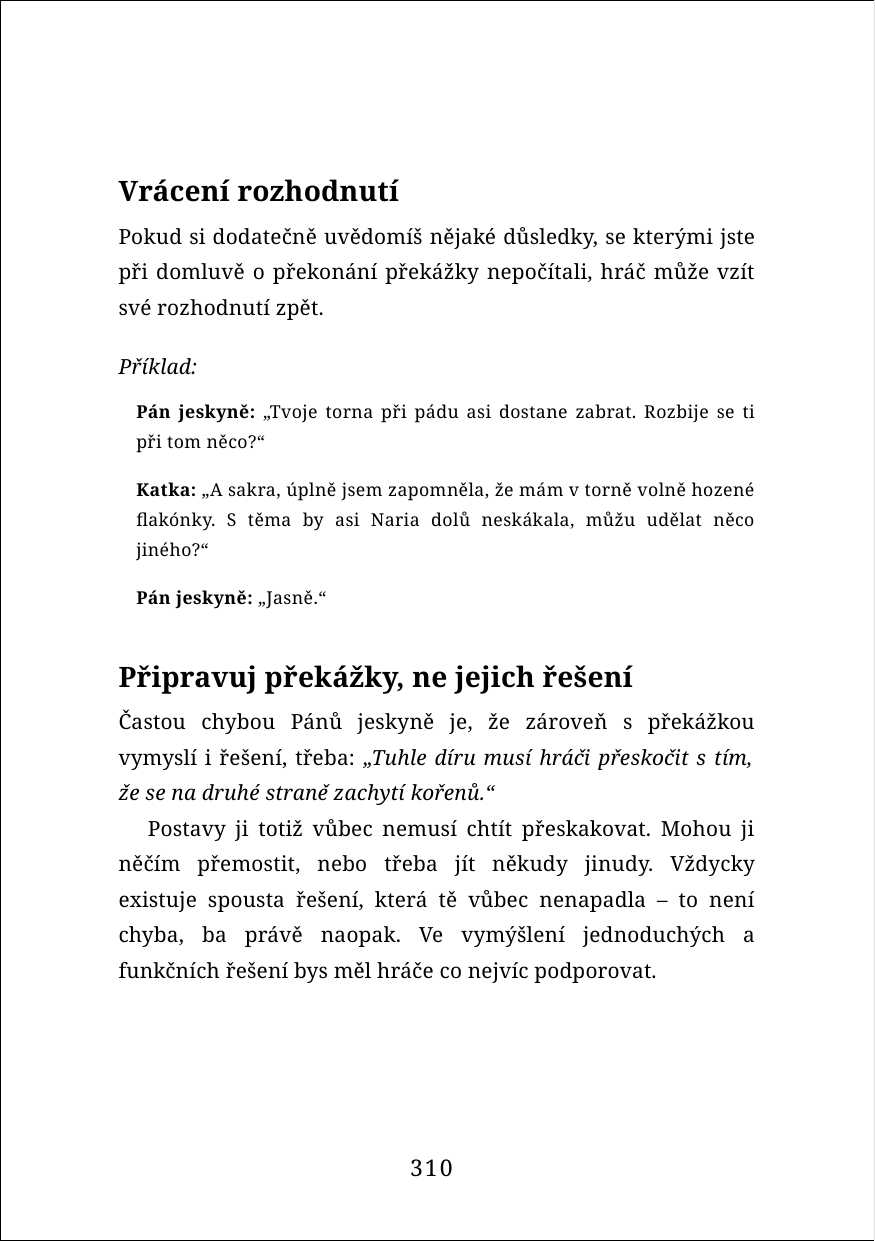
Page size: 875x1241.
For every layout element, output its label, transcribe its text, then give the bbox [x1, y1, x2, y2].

text Pán jeskyně: „Tvoje torna při pádu asi dostane zabrat. Rozbije se ti při tom něco?“ [136, 399, 756, 454]
text Častou chybou Pánů jeskyně je, že zároveň s překážkou vymyslí i řešení, třeba: „Tuhle díru musí hráči přeskočit s tím, že se na druhé straně zachytí kořenů.“ Postavy ji totiž vůbec nemusí chtít přeskakovat. Mohou ji něčím přemostit, nebo třeba jít někudy jinudy. Vždycky existuje spousta řešení, která tě vůbec nenapadla – to není chyba, ba právě naopak. Ve vymýšlení jednoduchých a funkčních řešení bys měl hráče co nejvíc podporovat. [118, 707, 756, 984]
subtitle Připravuj překážky, ne jejich řešení [118, 657, 756, 696]
subtitle Vrácení rozhodnutí [118, 172, 756, 210]
text Příklad: [118, 352, 756, 381]
text Pán jeskyně: „Jasně.“ [136, 586, 756, 610]
text Katka: „A sakra, úplně jsem zapomněla, že mám v torně volně hozené flakónky. S těma by asi Naria dolů neskákala, můžu udělat něco jiného?“ [136, 477, 756, 562]
text Pokud si dodatečně uvědomíš nějaké důsledky, se kterými jste při domluvě o překonání překážky nepočítali, hráč může vzít své rozhodnutí zpět. [118, 222, 756, 321]
